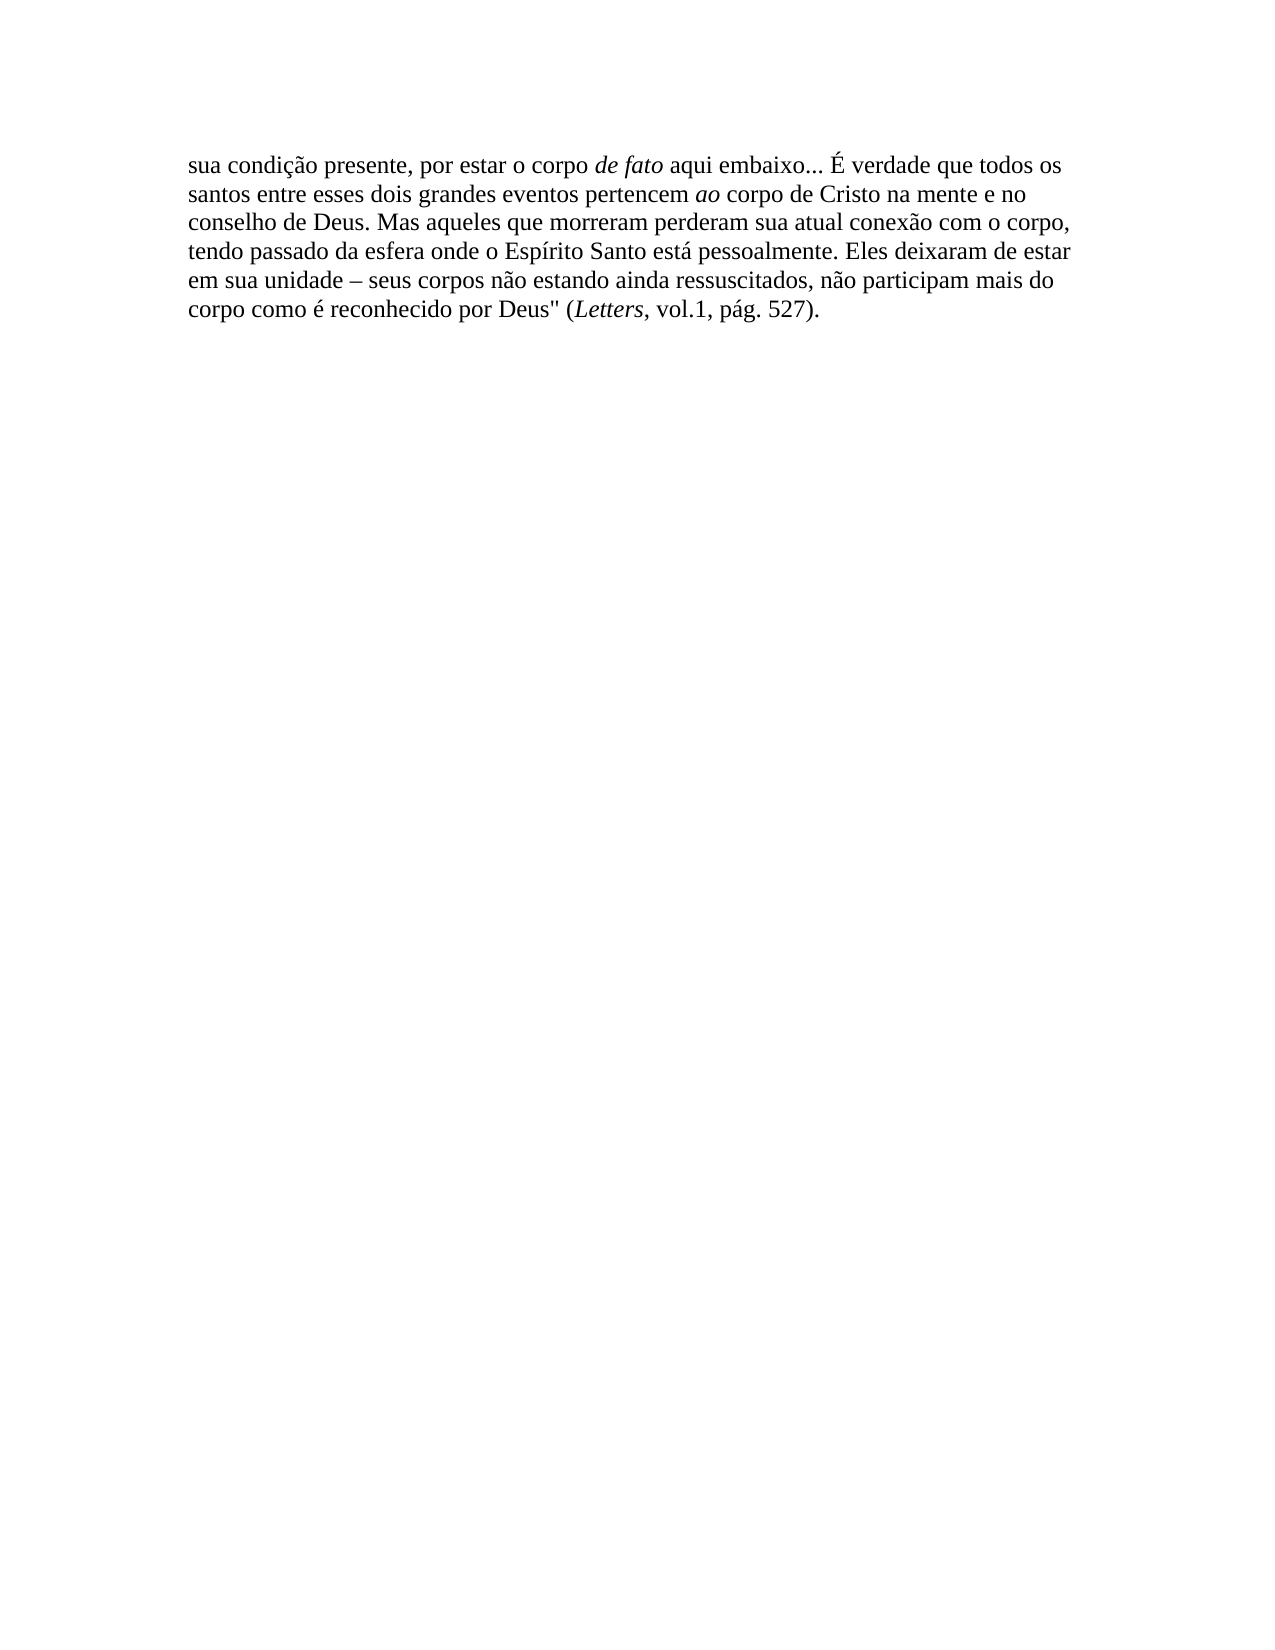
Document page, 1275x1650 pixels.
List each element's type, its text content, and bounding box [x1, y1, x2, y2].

text sua condição presente, por estar o corpo de fato aqui embaixo... É verdade que todos os santos entre esses dois grandes eventos pertencem ao corpo de Cristo na mente e no conselho de Deus. Mas aqueles que morreram perderam sua atual conexão com o corpo, tendo passado da esfera onde o Espírito Santo está pessoalmente. Eles deixaram de estar em sua unidade – seus corpos não estando ainda ressuscitados, não participam mais do corpo como é reconhecido por Deus" (Letters, vol.1, pág. 527). [188, 150, 1087, 322]
